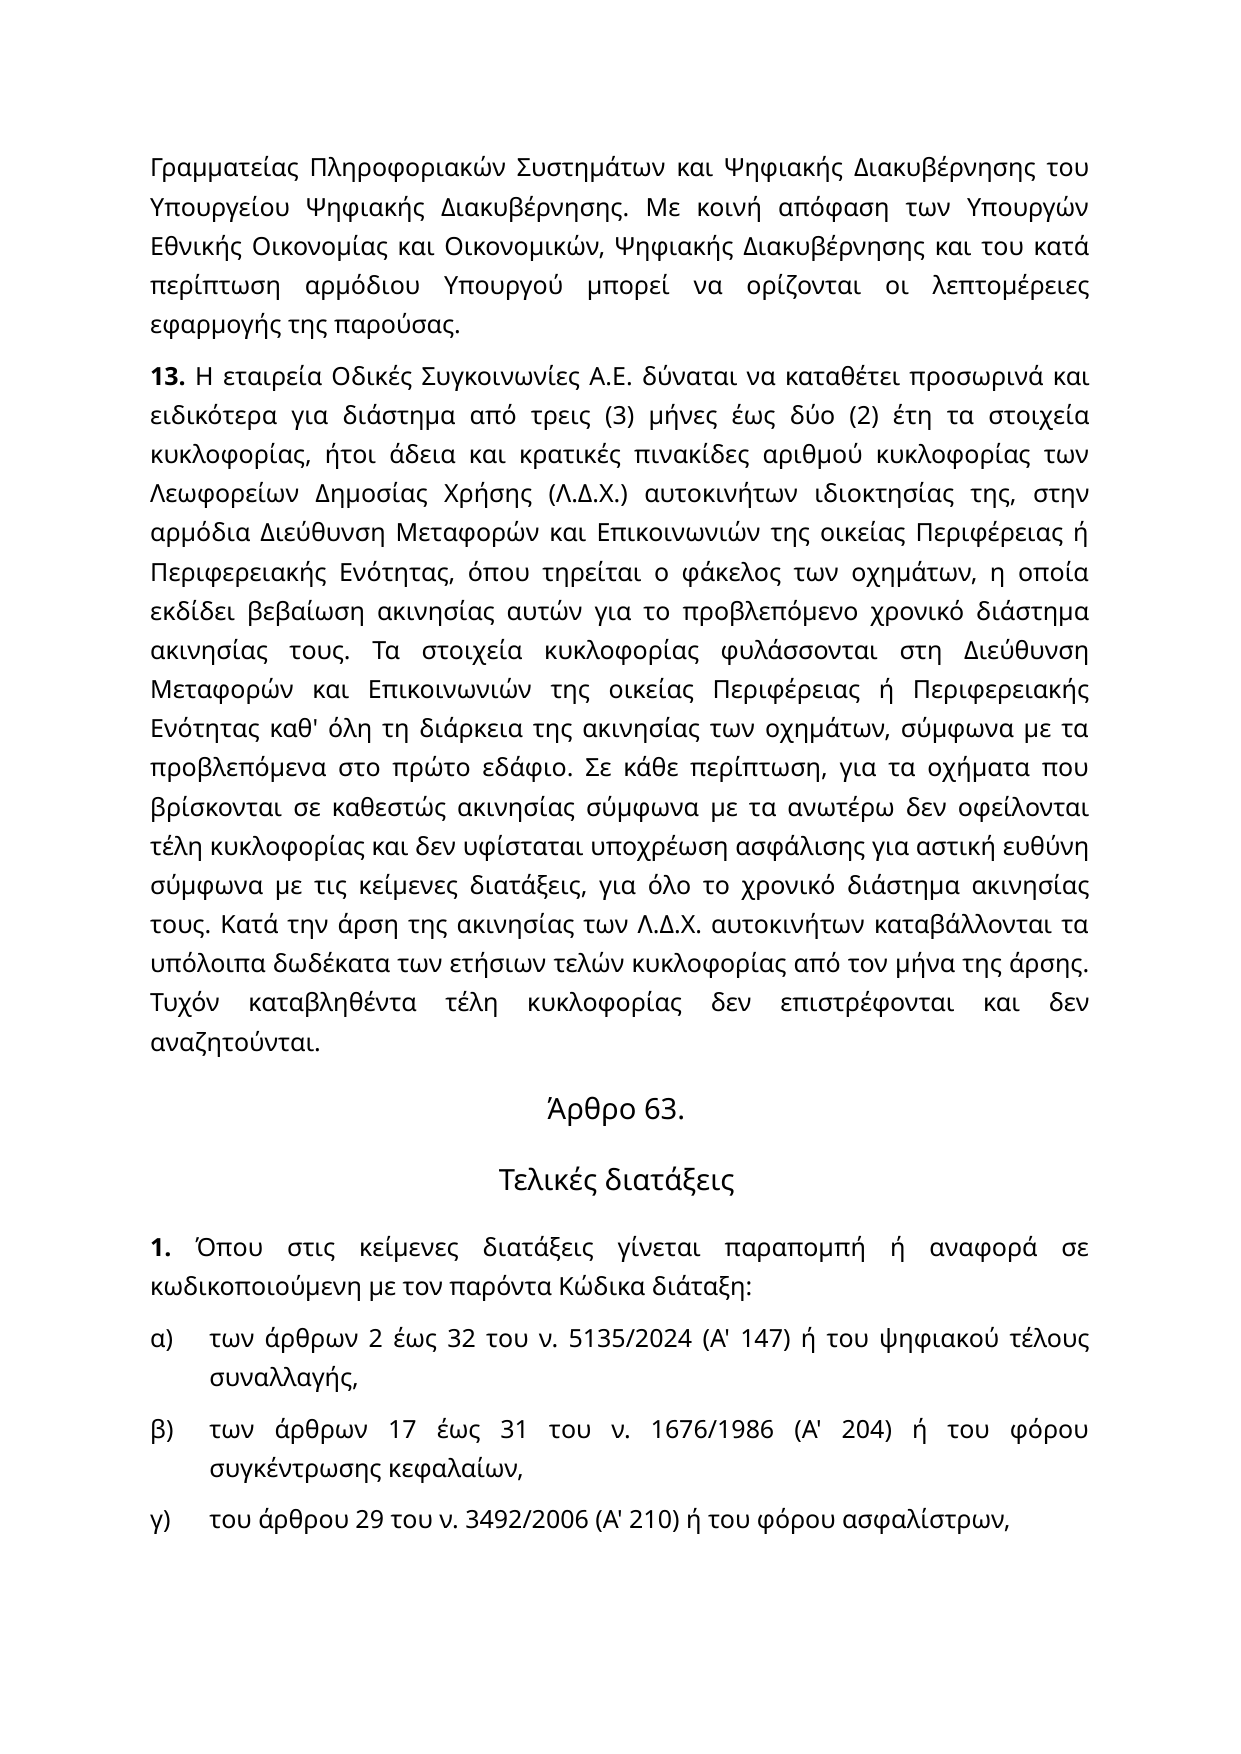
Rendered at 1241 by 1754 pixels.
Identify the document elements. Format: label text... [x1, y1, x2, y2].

text 13. Η εταιρεία Οδικές Συγκοινωνίες Α.Ε. δύναται να καταθέτει προσωρινά και ειδικότερα για διάστημα από τρεις (3) μήνες έως δύο (2) έτη τα στοιχεία κυκλοφορίας, ήτοι άδεια και κρατικές πινακίδες αριθμού κυκλοφορίας των Λεωφορείων Δημοσίας Χρήσης (Λ.Δ.Χ.) αυτοκινήτων ιδιοκτησίας της, στην αρμόδια Διεύθυνση Μεταφορών και Επικοινωνιών της οικείας Περιφέρειας ή Περιφερειακής Ενότητας, όπου τηρείται ο φάκελος των οχημάτων, η οποία εκδίδει βεβαίωση ακινησίας αυτών για το προβλεπόμενο χρονικό διάστημα ακινησίας τους. Τα στοιχεία κυκλοφορίας φυλάσσονται στη Διεύθυνση Μεταφορών και Επικοινωνιών της οικείας Περιφέρειας ή Περιφερειακής Ενότητας καθ' όλη τη διάρκεια της ακινησίας των οχημάτων, σύμφωνα με τα προβλεπόμενα στο πρώτο εδάφιο. Σε κάθε περίπτωση, για τα οχήματα που βρίσκονται σε καθεστώς ακινησίας σύμφωνα με τα ανωτέρω δεν οφείλονται τέλη κυκλοφορίας και δεν υφίσταται υποχρέωση ασφάλισης για αστική ευθύνη σύμφωνα με τις κείμενες διατάξεις, για όλο το χρονικό διάστημα ακινησίας τους. Κατά την άρση της ακινησίας των Λ.Δ.Χ. αυτοκινήτων καταβάλλονται τα υπόλοιπα δωδέκατα των ετήσιων τελών κυκλοφορίας από τον μήνα της άρσης. Τυχόν καταβληθέντα τέλη κυκλοφορίας δεν επιστρέφονται και δεν αναζητούνται. [150, 358, 1090, 1058]
list γ) του άρθρου 29 του ν. 3492/2006 (Α' 210) ή του φόρου ασφαλίστρων, [150, 1502, 1090, 1536]
list α) των άρθρων 2 έως 32 του ν. 5135/2024 (Α' 147) ή του ψηφιακού τέλους συναλλαγής, [150, 1320, 1090, 1394]
text Γραμματείας Πληροφοριακών Συστημάτων και Ψηφιακής Διακυβέρνησης του Υπουργείου Ψηφιακής Διακυβέρνησης. Με κοινή απόφαση των Υπουργών Εθνικής Οικονομίας και Οικονομικών, Ψηφιακής Διακυβέρνησης και του κατά περίπτωση αρμόδιου Υπουργού μπορεί να ορίζονται οι λεπτομέρειες εφαρμογής της παρούσας. [150, 150, 1090, 341]
subtitle Άρθρο 63. [150, 1088, 1090, 1128]
list β) των άρθρων 17 έως 31 του ν. 1676/1986 (Α' 204) ή του φόρου συγκέντρωσης κεφαλαίων, [150, 1411, 1090, 1484]
text 1. Όπου στις κείμενες διατάξεις γίνεται παραπομπή ή αναφορά σε κωδικοποιούμενη με τον παρόντα Κώδικα διάταξη: [150, 1229, 1090, 1303]
subtitle Τελικές διατάξεις [150, 1159, 1090, 1199]
